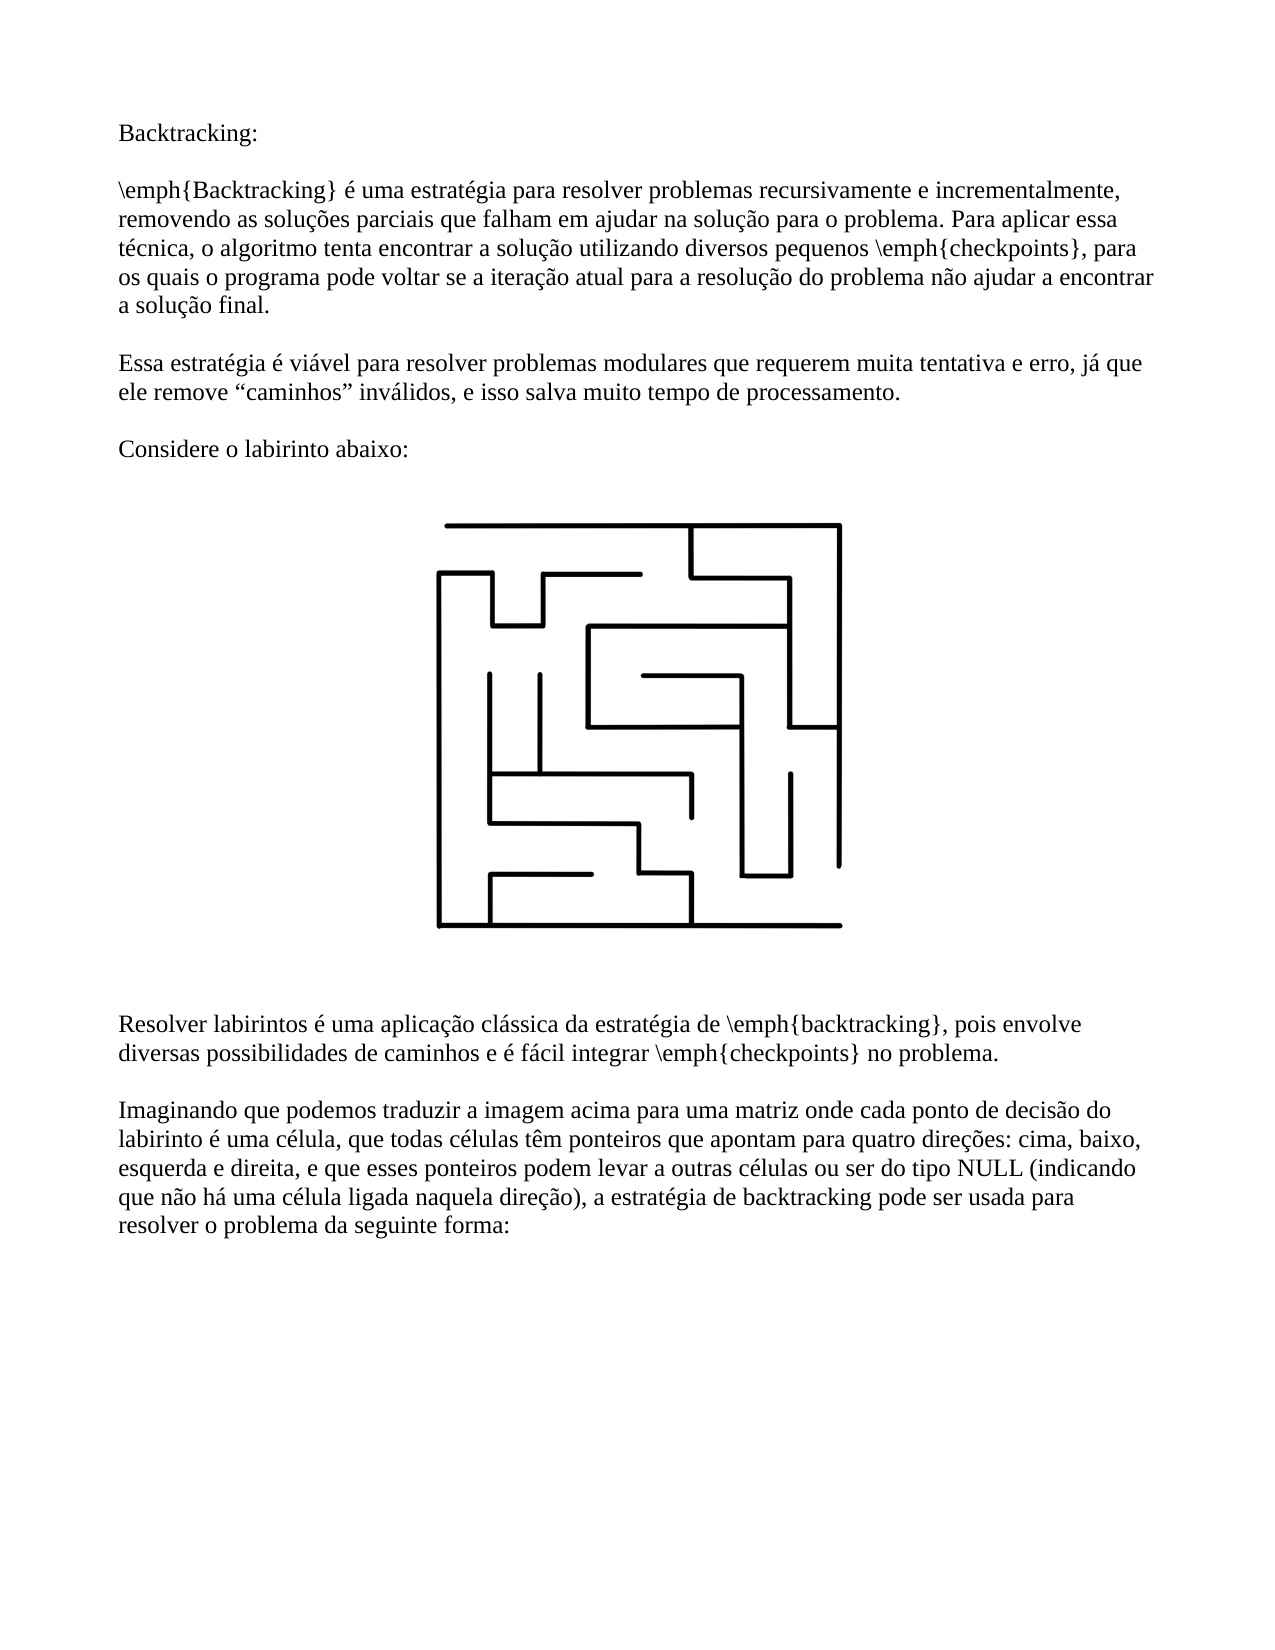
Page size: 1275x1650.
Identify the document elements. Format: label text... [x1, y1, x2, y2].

text Considere o labirinto abaixo: [118, 434, 1157, 463]
text Essa estratégia é viável para resolver problemas modulares que requerem muita tentativa e erro, já que ele remove “caminhos” inválidos, e isso salva muito tempo de processamento. [118, 348, 1157, 406]
text Imaginando que podemos traduzir a imagem acima para uma matriz onde cada ponto de decisão do labirinto é uma célula, que todas células têm ponteiros que apontam para quatro direções: cima, baixo, esquerda e direita, e que esses ponteiros podem levar a outras células ou ser do tipo NULL (indicando que não há uma célula ligada naquela direção), a estratégia de backtracking pode ser usada para resolver o problema da seguinte forma: [118, 1096, 1157, 1239]
text Resolver labirintos é uma aplicação clássica da estratégia de \emph{backtracking}, pois envolve diversas possibilidades de caminhos e é fácil integrar \emph{checkpoints} no problema. [118, 1009, 1157, 1067]
picture [379, 491, 896, 977]
text Backtracking: [118, 118, 1157, 147]
text \emph{Backtracking} é uma estratégia para resolver problemas recursivamente e incrementalmente, removendo as soluções parciais que falham em ajudar na solução para o problema. Para aplicar essa técnica, o algoritmo tenta encontrar a solução utilizando diversos pequenos \emph{checkpoints}, para os quais o programa pode voltar se a iteração atual para a resolução do problema não ajudar a encontrar a solução final. [118, 176, 1157, 319]
